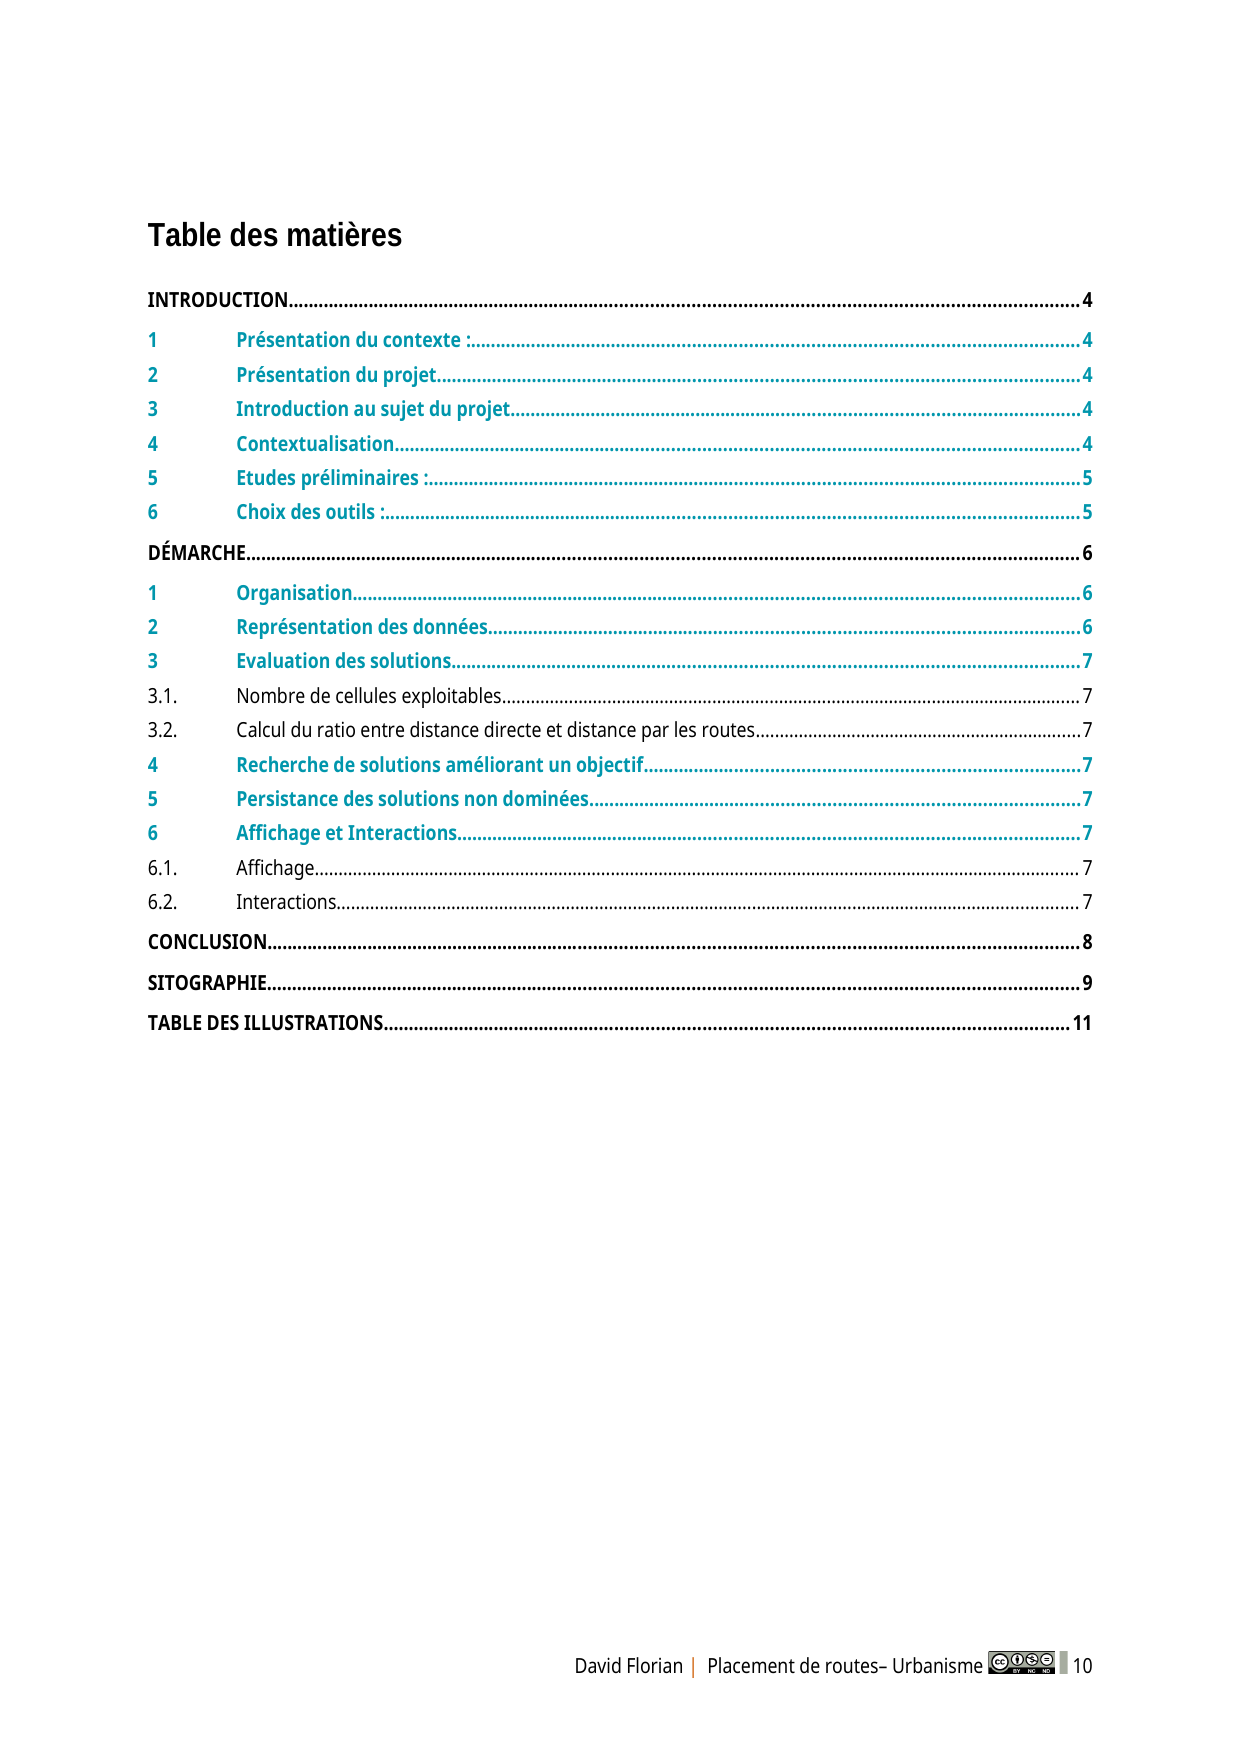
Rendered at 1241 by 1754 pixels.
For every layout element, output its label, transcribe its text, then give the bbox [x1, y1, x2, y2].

text 1 Présentation du contexte : 4 [148, 326, 1092, 354]
text 6.1. Affichage 7 [148, 853, 1092, 881]
text 3.1. Nombre de cellules exploitables 7 [148, 681, 1092, 709]
text 6 Affichage et Interactions 7 [148, 818, 1092, 847]
text 2 Représentation des données 6 [148, 612, 1092, 641]
picture [1059, 1651, 1068, 1674]
text 1 Organisation 6 [148, 578, 1092, 606]
text Sitographie 9 [148, 968, 1092, 996]
text 5 Etudes préliminaires : 5 [148, 463, 1092, 492]
text 3 Introduction au sujet du projet 4 [148, 394, 1092, 423]
picture [988, 1651, 1055, 1674]
text Démarche 6 [148, 538, 1092, 566]
text Introduction 4 [148, 285, 1092, 314]
text Conclusion 8 [148, 927, 1092, 956]
text 6 Choix des outils : 5 [148, 497, 1092, 526]
text 4 Recherche de solutions améliorant un objectif 7 [148, 750, 1092, 778]
text 6.2. Interactions 7 [148, 887, 1092, 916]
text 3 Evaluation des solutions 7 [148, 647, 1092, 675]
text 5 Persistance des solutions non dominées 7 [148, 784, 1092, 813]
text Table des illustrations 11 [148, 1008, 1092, 1036]
text 2 Présentation du projet 4 [148, 360, 1092, 388]
subtitle Table des matières [148, 215, 1092, 254]
text 4 Contextualisation 4 [148, 429, 1092, 457]
text 3.2. Calcul du ratio entre distance directe et distance par les routes 7 [148, 715, 1092, 744]
